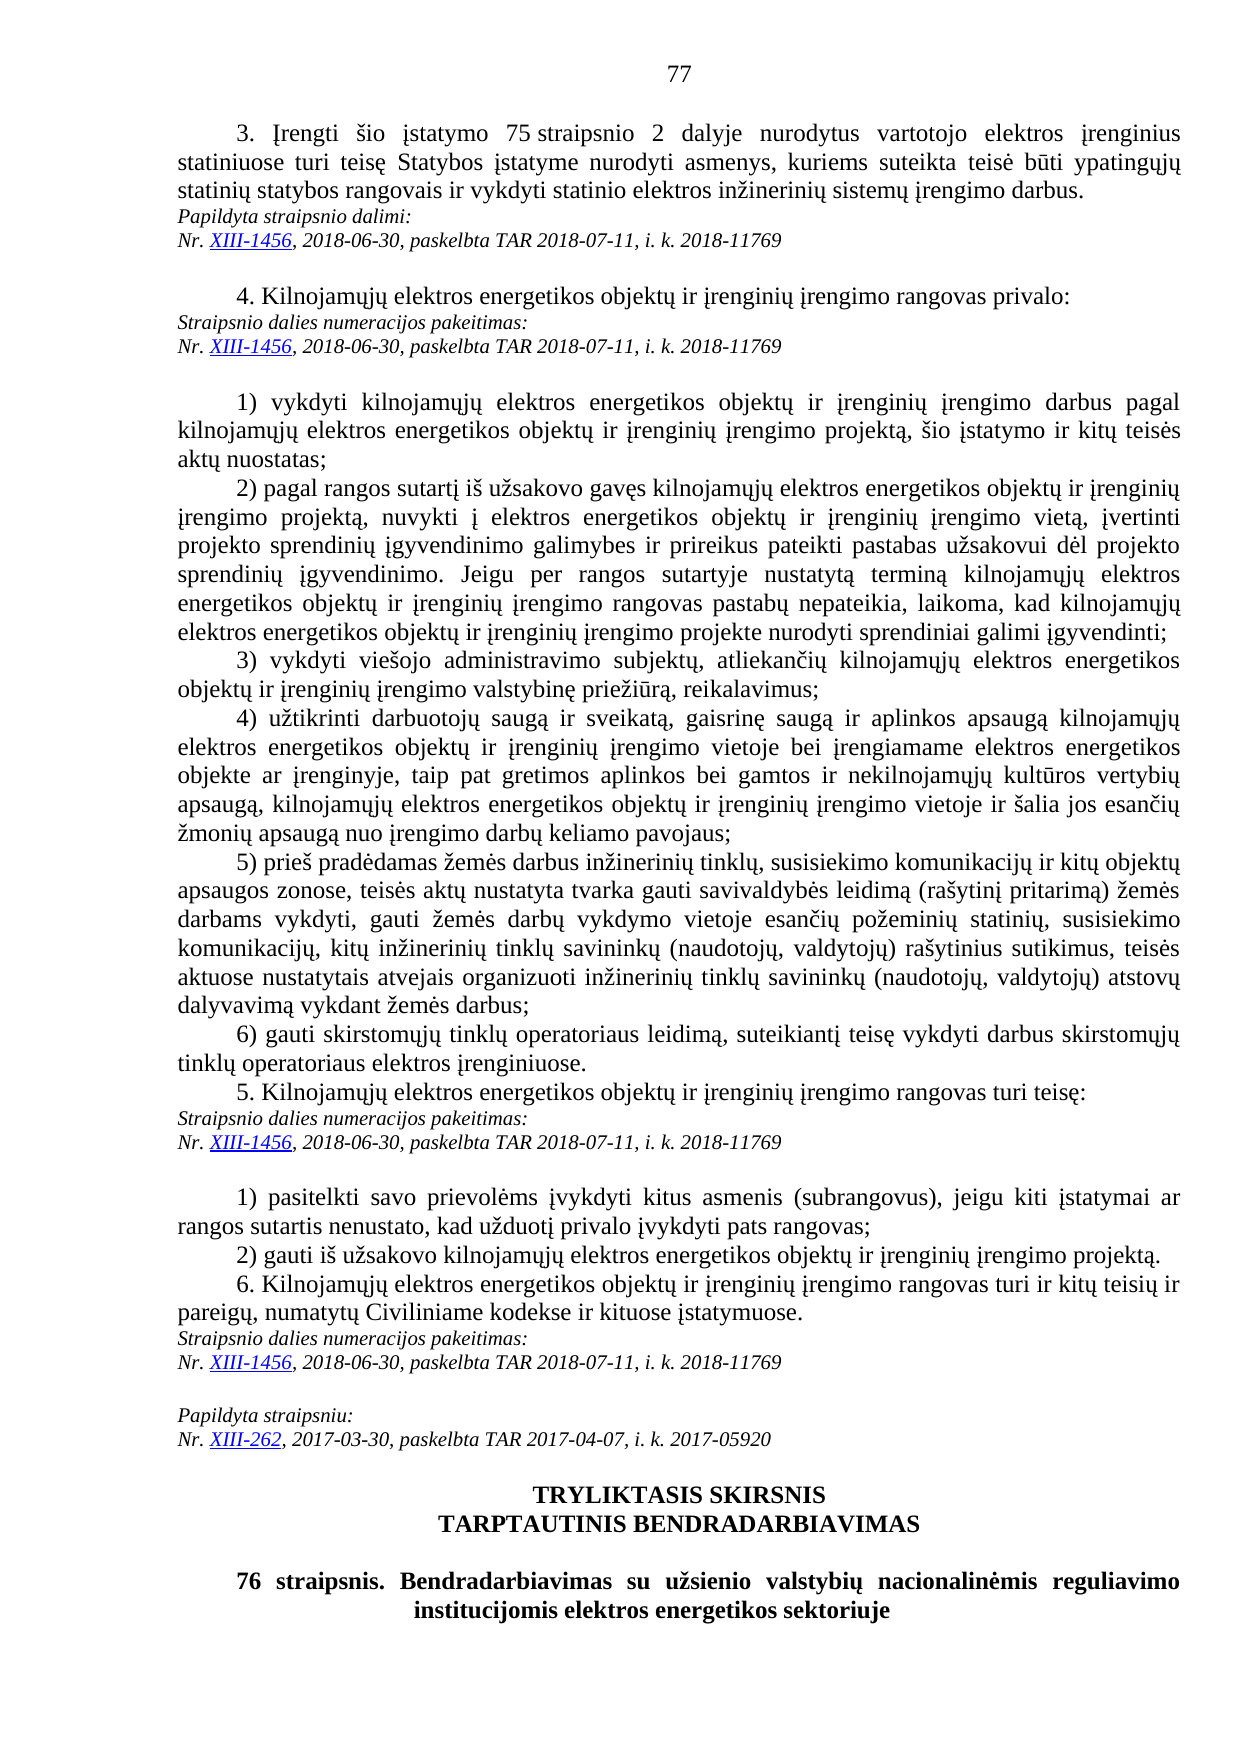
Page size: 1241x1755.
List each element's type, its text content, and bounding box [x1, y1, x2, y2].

text 3) vykdyti viešojo administravimo subjektų, atliekančių kilnojamųjų elektros energetikos objektų ir įrenginių įrengimo valstybinę priežiūrą, reikalavimus; [177, 646, 1181, 703]
text 1) pasitelkti savo prievolėms įvykdyti kitus asmenis (subrangovus), jeigu kiti įstatymai ar rangos sutartis nenustato, kad užduotį privalo įvykdyti pats rangovas; [177, 1182, 1181, 1240]
text Straipsnio dalies numeracijos pakeitimas: [177, 310, 1181, 334]
text TRYLIKTASIS SKIRSNIS [177, 1480, 1181, 1509]
text 6. Kilnojamųjų elektros energetikos objektų ir įrenginių įrengimo rangovas turi ir kitų teisių ir pareigų, numatytų Civiliniame kodekse ir kituose įstatymuose. [177, 1269, 1181, 1326]
text 2) pagal rangos sutartį iš užsakovo gavęs kilnojamųjų elektros energetikos objektų ir įrenginių įrengimo projektą, nuvykti į elektros energetikos objektų ir įrenginių įrengimo vietą, įvertinti projekto sprendinių įgyvendinimo galimybes ir prireikus pateikti pastabas užsakovui dėl projekto sprendinių įgyvendinimo. Jeigu per rangos sutartyje nustatytą terminą kilnojamųjų elektros energetikos objektų ir įrenginių įrengimo rangovas pastabų nepateikia, laikoma, kad kilnojamųjų elektros energetikos objektų ir įrenginių įrengimo projekte nurodyti sprendiniai galimi įgyvendinti; [177, 473, 1181, 646]
text Nr. XIII-1456, 2018-06-30, paskelbta TAR 2018-07-11, i. k. 2018-11769 [177, 1350, 1181, 1374]
text Straipsnio dalies numeracijos pakeitimas: [177, 1326, 1181, 1350]
text Nr. XIII-262, 2017-03-30, paskelbta TAR 2017-04-07, i. k. 2017-05920 [177, 1427, 1181, 1451]
text Papildyta straipsnio dalimi: [177, 204, 1181, 228]
text 4) užtikrinti darbuotojų saugą ir sveikatą, gaisrinę saugą ir aplinkos apsaugą kilnojamųjų elektros energetikos objektų ir įrenginių įrengimo vietoje bei įrengiamame elektros energetikos objekte ar įrenginyje, taip pat gretimos aplinkos bei gamtos ir nekilnojamųjų kultūros vertybių apsaugą, kilnojamųjų elektros energetikos objektų ir įrenginių įrengimo vietoje ir šalia jos esančių žmonių apsaugą nuo įrengimo darbų keliamo pavojaus; [177, 703, 1181, 847]
text 6) gauti skirstomųjų tinklų operatoriaus leidimą, suteikiantį teisę vykdyti darbus skirstomųjų tinklų operatoriaus elektros įrenginiuose. [177, 1019, 1181, 1077]
text 2) gauti iš užsakovo kilnojamųjų elektros energetikos objektų ir įrenginių įrengimo projektą. [177, 1240, 1181, 1269]
text Papildyta straipsniu: [177, 1403, 1181, 1427]
text 5. Kilnojamųjų elektros energetikos objektų ir įrenginių įrengimo rangovas turi teisę: [177, 1077, 1181, 1106]
text Straipsnio dalies numeracijos pakeitimas: [177, 1106, 1181, 1130]
text Nr. XIII-1456, 2018-06-30, paskelbta TAR 2018-07-11, i. k. 2018-11769 [177, 1130, 1181, 1154]
text 1) vykdyti kilnojamųjų elektros energetikos objektų ir įrenginių įrengimo darbus pagal kilnojamųjų elektros energetikos objektų ir įrenginių įrengimo projektą, šio įstatymo ir kitų teisės aktų nuostatas; [177, 387, 1181, 473]
text Nr. XIII-1456, 2018-06-30, paskelbta TAR 2018-07-11, i. k. 2018-11769 [177, 334, 1181, 358]
text 4. Kilnojamųjų elektros energetikos objektų ir įrenginių įrengimo rangovas privalo: [177, 281, 1181, 310]
text 76 straipsnis. Bendradarbiavimas su užsienio valstybių nacionalinėmis reguliavimo institucijomis elektros energetikos sektoriuje [236, 1566, 1181, 1624]
text TARPTAUTINIS BENDRADARBIAVIMAS [177, 1509, 1181, 1537]
text 3. Įrengti šio įstatymo 75 straipsnio 2 dalyje nurodytus vartotojo elektros įrenginius statiniuose turi teisę Statybos įstatyme nurodyti asmenys, kuriems suteikta teisė būti ypatingųjų statinių statybos rangovais ir vykdyti statinio elektros inžinerinių sistemų įrengimo darbus. [177, 118, 1181, 204]
text 5) prieš pradėdamas žemės darbus inžinerinių tinklų, susisiekimo komunikacijų ir kitų objektų apsaugos zonose, teisės aktų nustatyta tvarka gauti savivaldybės leidimą (rašytinį pritarimą) žemės darbams vykdyti, gauti žemės darbų vykdymo vietoje esančių požeminių statinių, susisiekimo komunikacijų, kitų inžinerinių tinklų savininkų (naudotojų, valdytojų) rašytinius sutikimus, teisės aktuose nustatytais atvejais organizuoti inžinerinių tinklų savininkų (naudotojų, valdytojų) atstovų dalyvavimą vykdant žemės darbus; [177, 847, 1181, 1019]
text Nr. XIII-1456, 2018-06-30, paskelbta TAR 2018-07-11, i. k. 2018-11769 [177, 228, 1181, 252]
